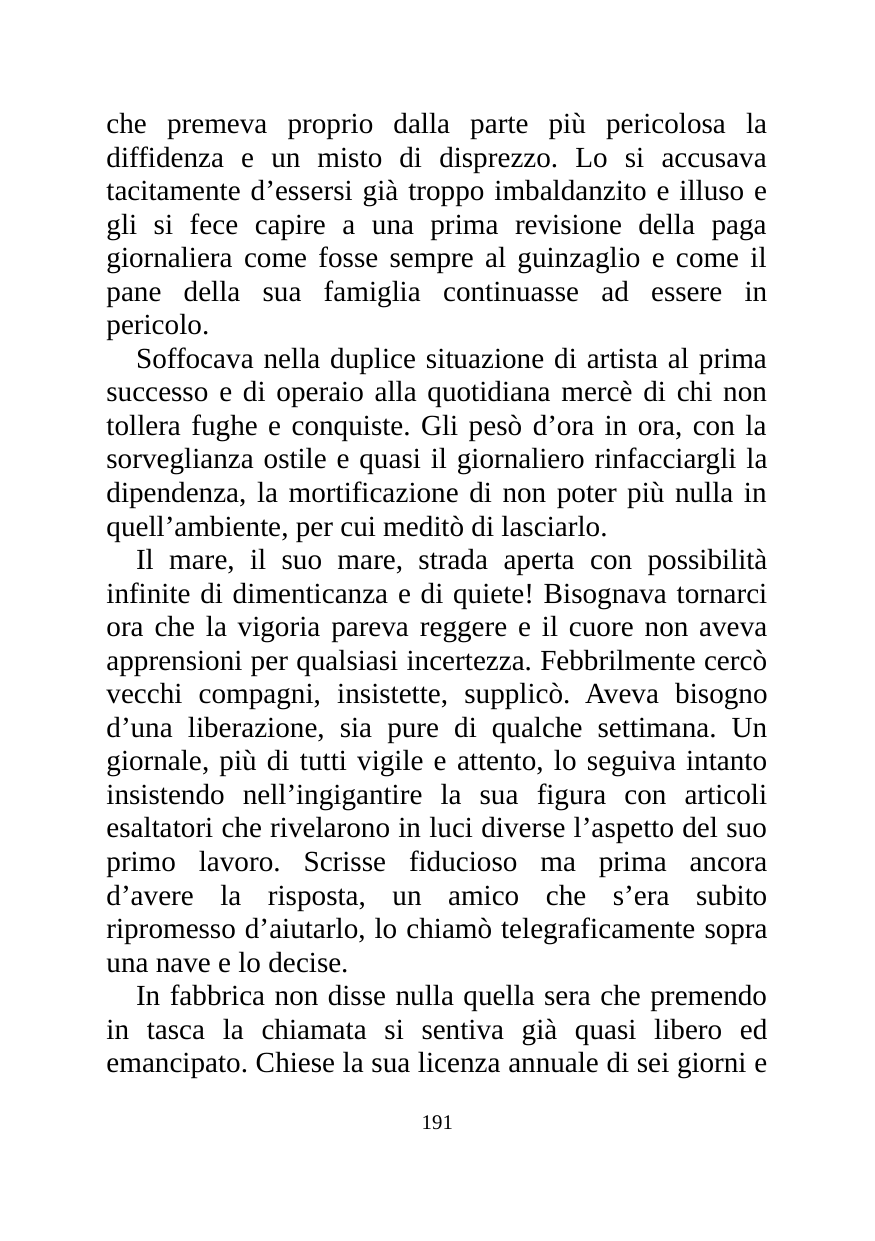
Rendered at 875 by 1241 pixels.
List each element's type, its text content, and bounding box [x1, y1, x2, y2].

text Soffocava nella duplice situazione di artista al prima successo e di operaio alla quotidiana mercè di chi non tollera fughe e conquiste. Gli pesò d’ora in ora, con la sorveglianza ostile e quasi il giornaliero rinfacciargli la dipendenza, la mortificazione di non poter più nulla in quell’ambiente, per cui meditò di lasciarlo. [106, 341, 768, 542]
text che premeva proprio dalla parte più pericolosa la diffidenza e un misto di disprezzo. Lo si accusava tacitamente d’essersi già troppo imbaldanzito e illuso e gli si fece capire a una prima revisione della paga giornaliera come fosse sempre al guinzaglio e come il pane della sua famiglia continuasse ad essere in pericolo. [106, 106, 768, 341]
text Il mare, il suo mare, strada aperta con possibilità infinite di dimenticanza e di quiete! Bisognava tornarci ora che la vigoria pareva reggere e il cuore non aveva apprensioni per qualsiasi incertezza. Febbrilmente cercò vecchi compagni, insistette, supplicò. Aveva bisogno d’una liberazione, sia pure di qualche settimana. Un giornale, più di tutti vigile e attento, lo seguiva intanto insistendo nell’ingigantire la sua figura con articoli esaltatori che rivelarono in luci diverse l’aspetto del suo primo lavoro. Scrisse fiducioso ma prima ancora d’avere la risposta, un amico che s’era subito ripromesso d’aiutarlo, lo chiamò telegraficamente sopra una nave e lo decise. [106, 542, 768, 978]
text In fabbrica non disse nulla quella sera che premendo in tasca la chiamata si sentiva già quasi libero ed emancipato. Chiese la sua licenza annuale di sei giorni e [106, 978, 768, 1079]
